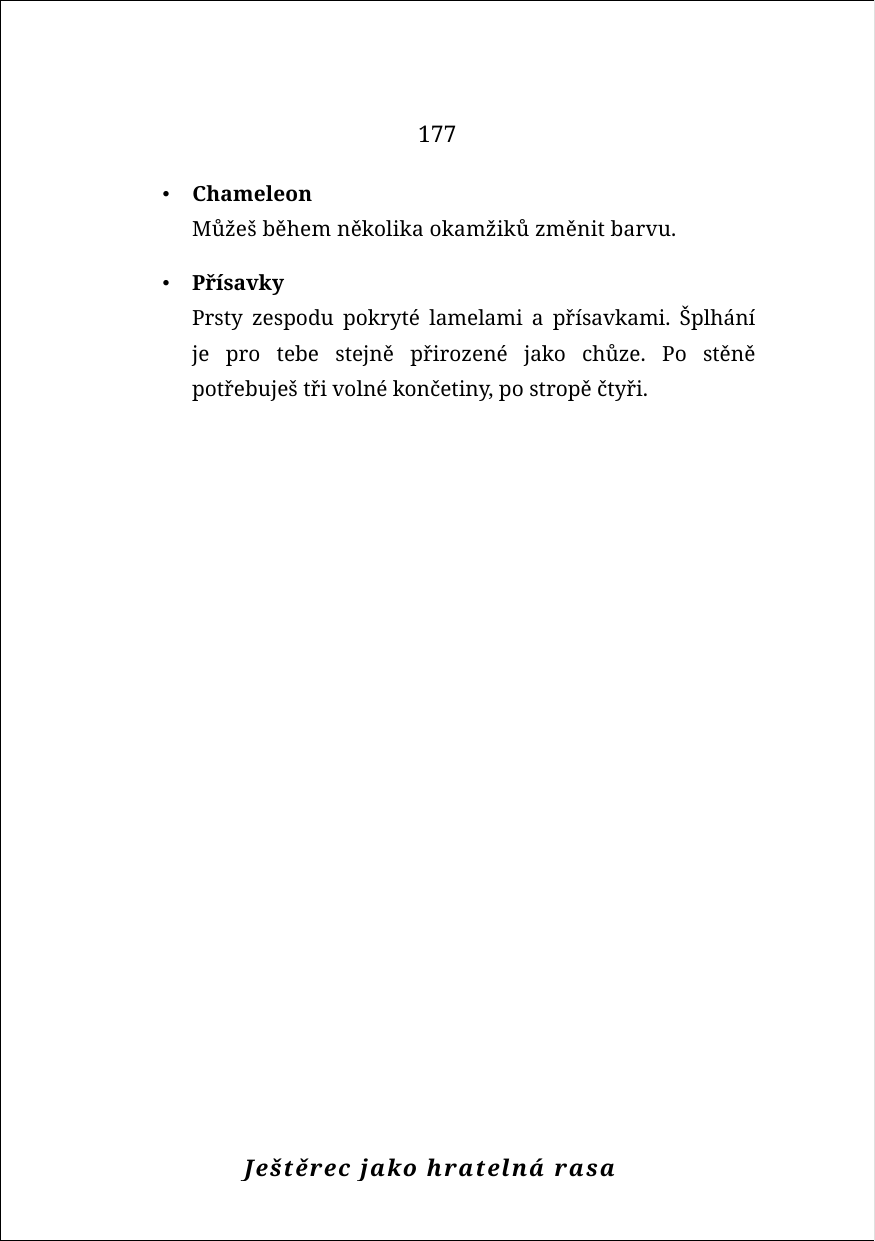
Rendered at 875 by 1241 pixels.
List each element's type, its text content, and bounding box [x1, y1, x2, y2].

list Přísavky Prsty zespodu pokryté lamelami a přísavkami. Šplhání je pro tebe stejně přirozené jako chůze. Po stěně potřebuješ tři volné končetiny, po stropě čtyři. [162, 268, 756, 403]
list Chameleon Můžeš během několika okamžiků změnit barvu. [162, 179, 756, 243]
